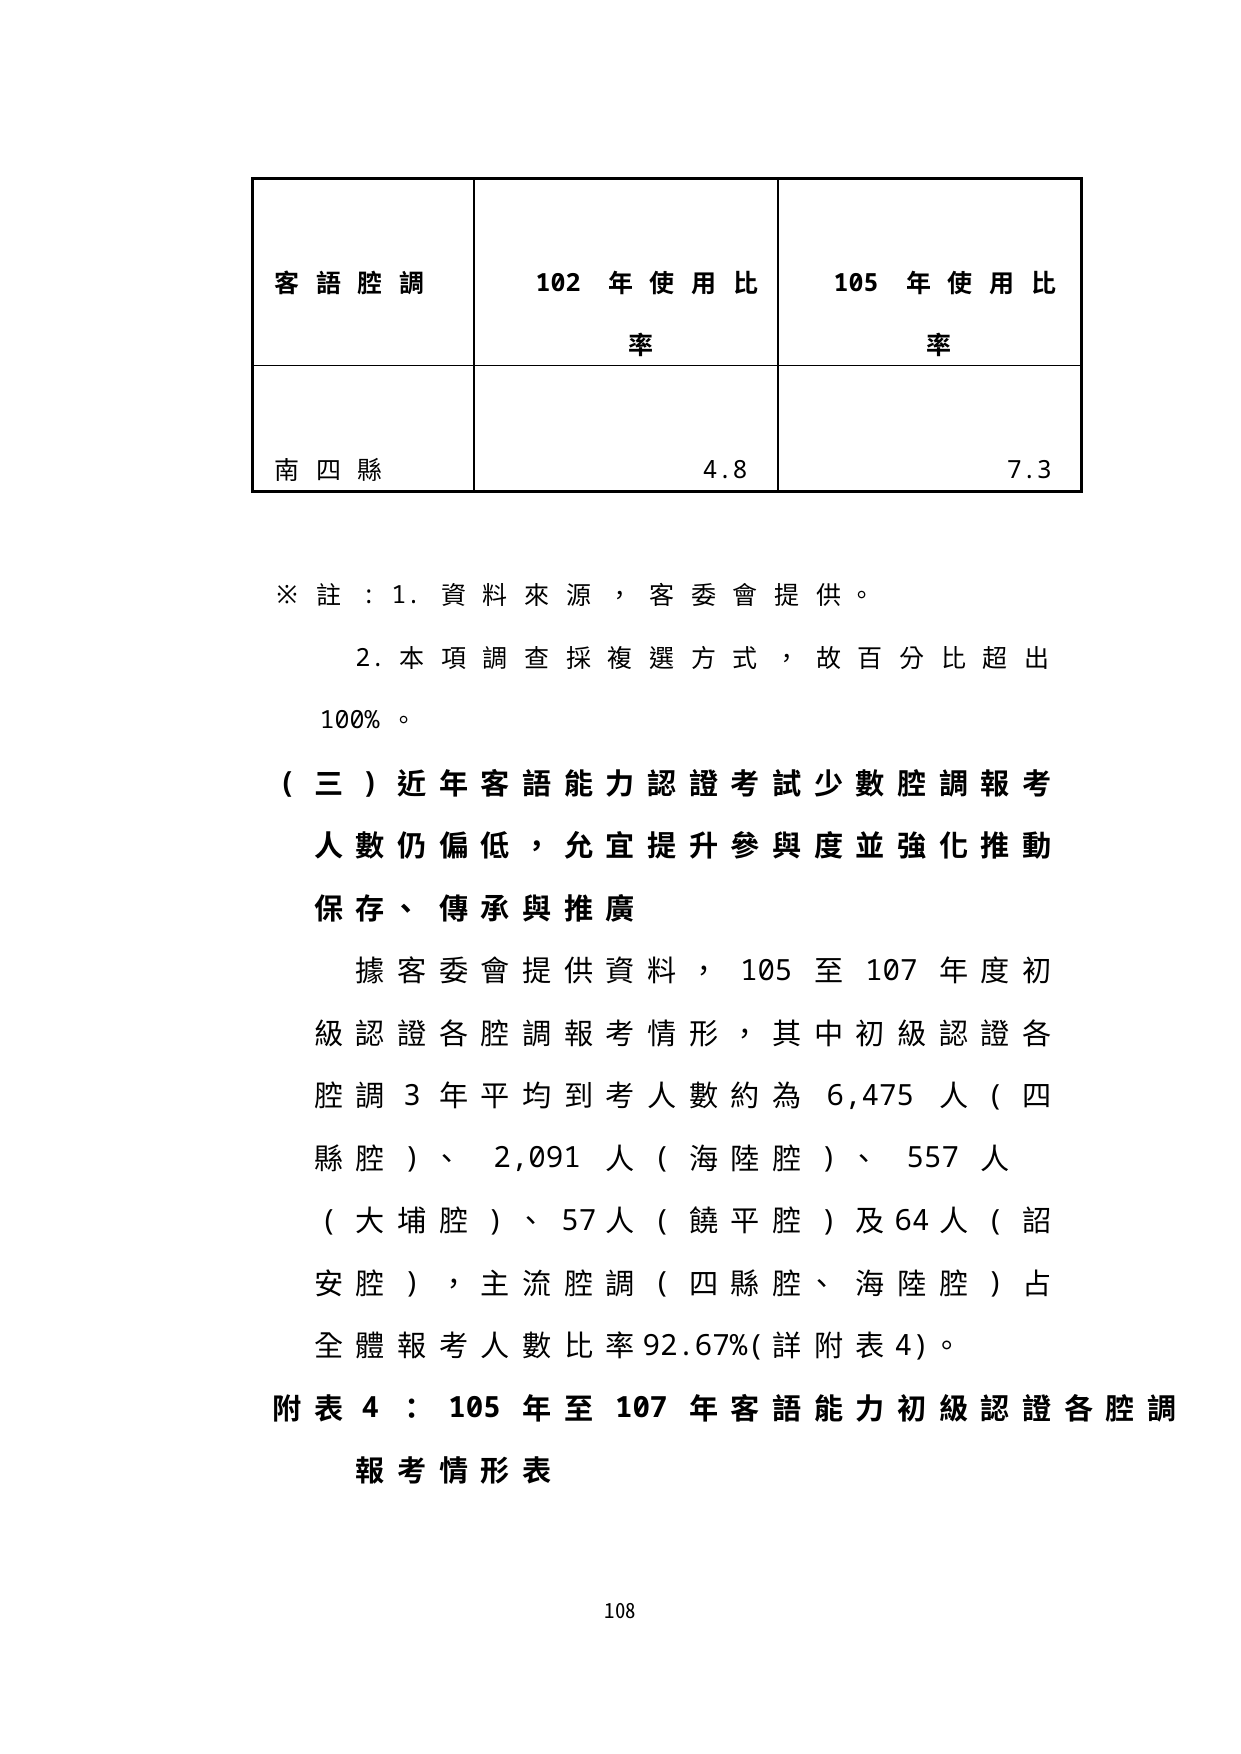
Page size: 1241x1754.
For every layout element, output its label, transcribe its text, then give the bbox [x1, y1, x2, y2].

table_header 105年使用比率 [779, 180, 1080, 365]
text (三)近年客語能力認證考試少數腔調報考人數仍偏低，允宜提升參與度並強化推動保存、傳承與推廣 [242, 740, 1059, 927]
text 2.本項調查採複選方式，故百分比超出100%。 [292, 615, 1058, 740]
text ※註: 1.資料來源，客委會提供。 [237, 552, 1058, 615]
text 附表4：105年至107年客語能力初級認證各腔調報考情形表 [242, 1365, 1191, 1490]
table_cell 7.3 [779, 366, 1080, 490]
table_cell 南四縣 [254, 366, 473, 490]
text 據客委會提供資料，105至107年度初級認證各腔調報考情形，其中初級認證各腔調3年平均到考人數約為6,475人(四縣腔)、2,091人(海陸腔)、557人(大埔腔)、57人(饒平腔)及64人(詔安腔)，主流腔調(四縣腔、海陸腔)占全體報考人數比率92.67%(詳附表4)。 [271, 927, 1058, 1365]
table_cell 4.8 [475, 366, 777, 490]
table_header 102年使用比率 [475, 180, 777, 365]
table_header 客語腔調 [254, 180, 473, 365]
